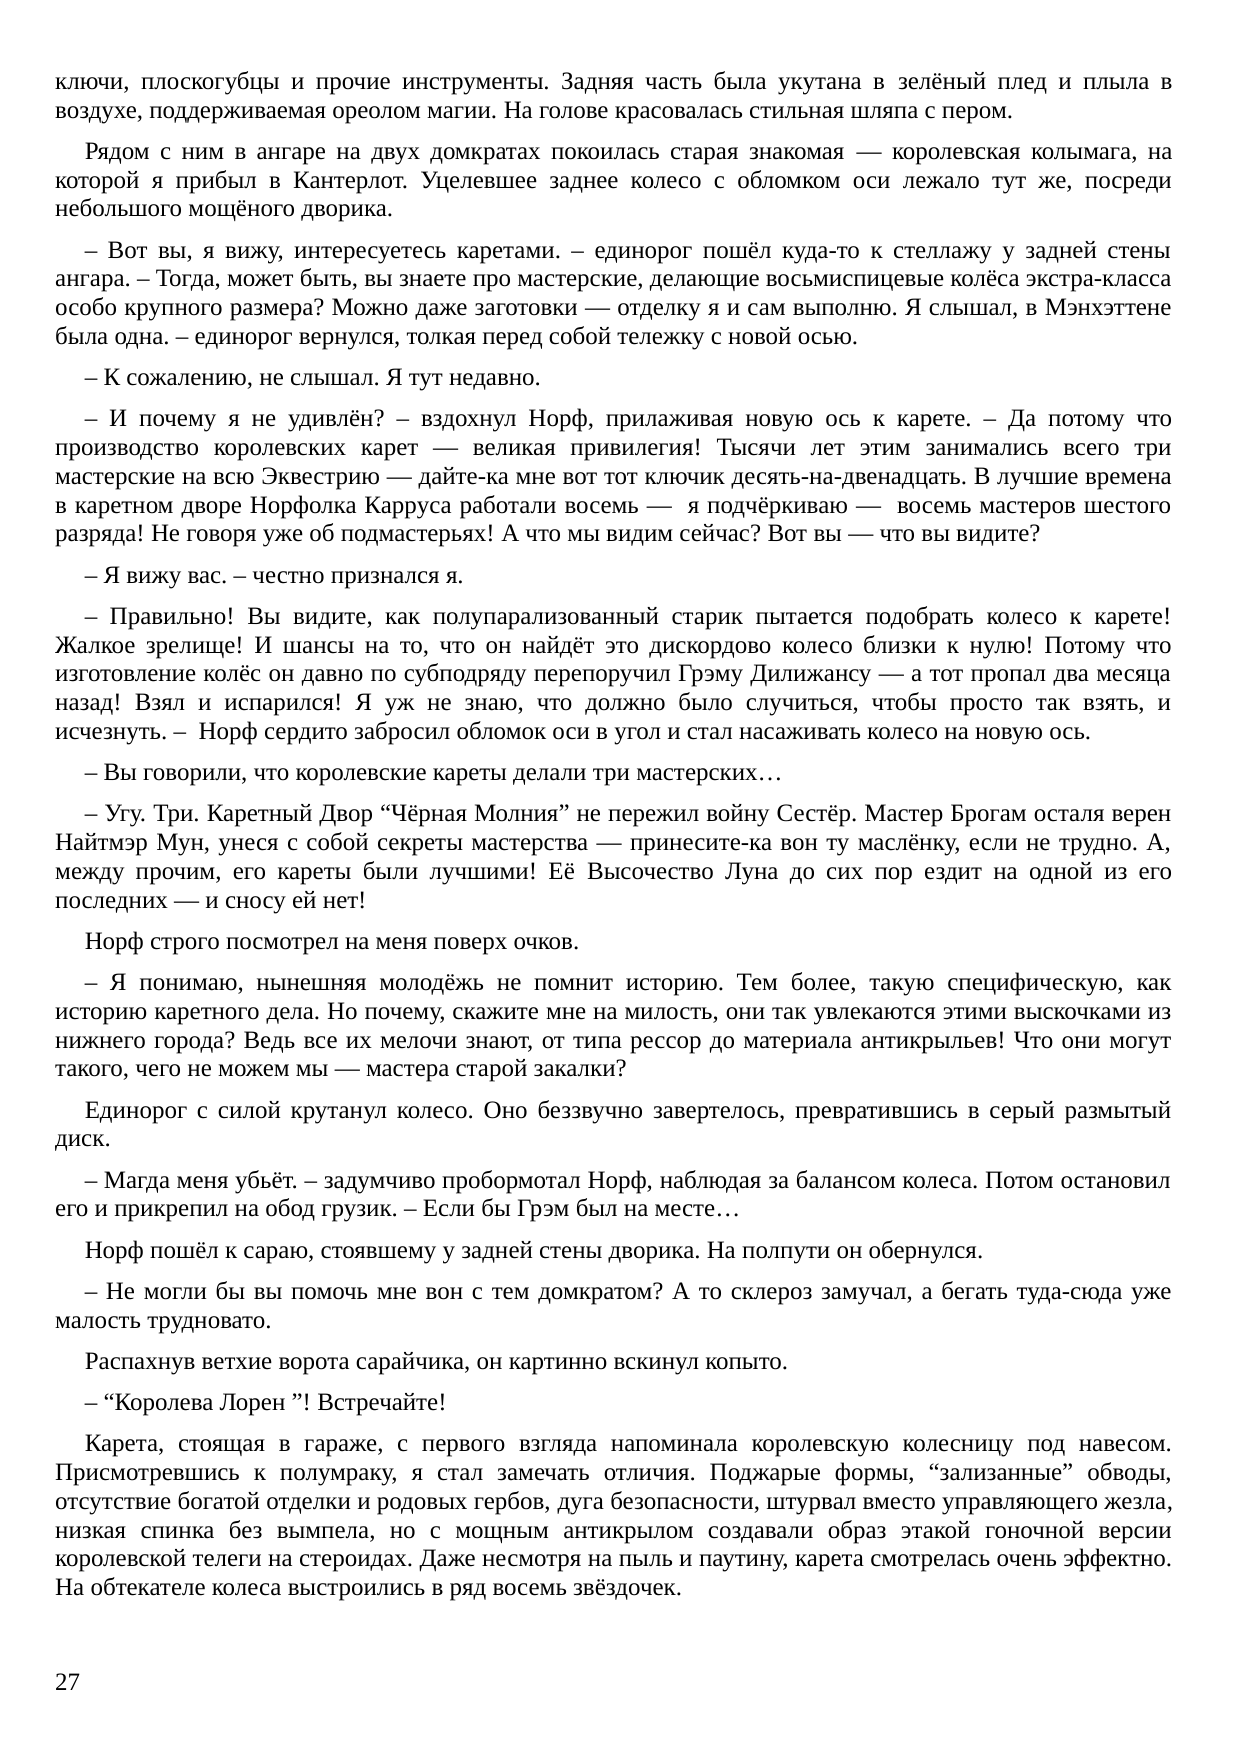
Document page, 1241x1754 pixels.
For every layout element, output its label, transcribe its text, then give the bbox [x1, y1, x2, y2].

text Рядом с ним в ангаре на двух домкратах покоилась старая знакомая — королевская колымага, на которой я прибыл в Кантерлот. Уцелевшее заднее колесо с обломком оси лежало тут же, посреди небольшого мощёного дворика. [55, 136, 1173, 222]
text – И почему я не удивлён? – вздохнул Норф, прилаживая новую ось к карете. – Да потому что производство королевских карет — великая привилегия! Тысячи лет этим занимались всего три мастерские на всю Эквестрию — дайте-ка мне вот тот ключик десять-на-двенадцать. В лучшие времена в каретном дворе Норфолка Карруса работали восемь — я подчёркиваю — восемь мастеров шестого разряда! Не говоря уже об подмастерьях! А что мы видим сейчас? Вот вы — что вы видите? [55, 403, 1173, 547]
text – Я понимаю, нынешняя молодёжь не помнит историю. Тем более, такую специфическую, как историю каретного дела. Но почему, скажите мне на милость, они так увлекаются этими выскочками из нижнего города? Ведь все их мелочи знают, от типа рессор до материала антикрыльев! Что они могут такого, чего не можем мы — мастера старой закалки? [55, 967, 1173, 1082]
text Единорог с силой крутанул колесо. Оно беззвучно завертелось, превратившись в серый размытый диск. [55, 1095, 1173, 1152]
text – Не могли бы вы помочь мне вон с тем домкратом? А то склероз замучал, а бегать туда-сюда уже малость трудновато. [55, 1276, 1173, 1333]
text Норф строго посмотрел на меня поверх очков. [55, 926, 1173, 955]
text – Магда меня убьёт. – задумчиво пробормотал Норф, наблюдая за балансом колеса. Потом остановил его и прикрепил на обод грузик. – Если бы Грэм был на месте… [55, 1165, 1173, 1222]
text – Вы говорили, что королевские кареты делали три мастерских… [55, 757, 1173, 786]
text – Правильно! Вы видите, как полупарализованный старик пытается подобрать колесо к карете! Жалкое зрелище! И шансы на то, что он найдёт это дискордово колесо близки к нулю! Потому что изготовление колёс он давно по субподряду перепоручил Грэму Дилижансу — а тот пропал два месяца назад! Взял и испарился! Я уж не знаю, что должно было случиться, чтобы просто так взять, и исчезнуть. – Норф сердито забросил обломок оси в угол и стал насаживать колесо на новую ось. [55, 601, 1173, 745]
text – К сожалению, не слышал. Я тут недавно. [55, 362, 1173, 391]
text Распахнув ветхие ворота сарайчика, он картинно вскинул копыто. [55, 1346, 1173, 1375]
text ключи, плоскогубцы и прочие инструменты. Задняя часть была укутана в зелёный плед и плыла в воздухе, поддерживаемая ореолом магии. На голове красовалась стильная шляпа с пером. [55, 66, 1173, 123]
text – Вот вы, я вижу, интересуетесь каретами. – единорог пошёл куда-то к стеллажу у задней стены ангара. – Тогда, может быть, вы знаете про мастерские, делающие восьмиспицевые колёса экстра-класса особо крупного размера? Можно даже заготовки — отделку я и сам выполню. Я слышал, в Мэнхэттене была одна. – единорог вернулся, толкая перед собой тележку с новой осью. [55, 235, 1173, 350]
text – Угу. Три. Каретный Двор “Чёрная Молния” не пережил войну Сестёр. Мастер Брогам осталя верен Найтмэр Мун, унеся с собой секреты мастерства — принесите-ка вон ту маслёнку, если не трудно. А, между прочим, его кареты были лучшими! Её Высочество Луна до сих пор ездит на одной из его последних — и сносу ей нет! [55, 798, 1173, 913]
text – Я вижу вас. – честно признался я. [55, 560, 1173, 588]
text Карета, стоящая в гараже, с первого взгляда напоминала королевскую колесницу под навесом. Присмотревшись к полумраку, я стал замечать отличия. Поджарые формы, “зализанные” обводы, отсутствие богатой отделки и родовых гербов, дуга безопасности, штурвал вместо управляющего жезла, низкая спинка без вымпела, но с мощным антикрылом создавали образ этакой гоночной версии королевской телеги на стероидах. Даже несмотря на пыль и паутину, карета смотрелась очень эффектно. На обтекателе колеса выстроились в ряд восемь звёздочек. [55, 1428, 1173, 1601]
text – “Королева Лорен ”! Встречайте! [55, 1387, 1173, 1416]
text Норф пошёл к сараю, стоявшему у задней стены дворика. На полпути он обернулся. [55, 1235, 1173, 1263]
